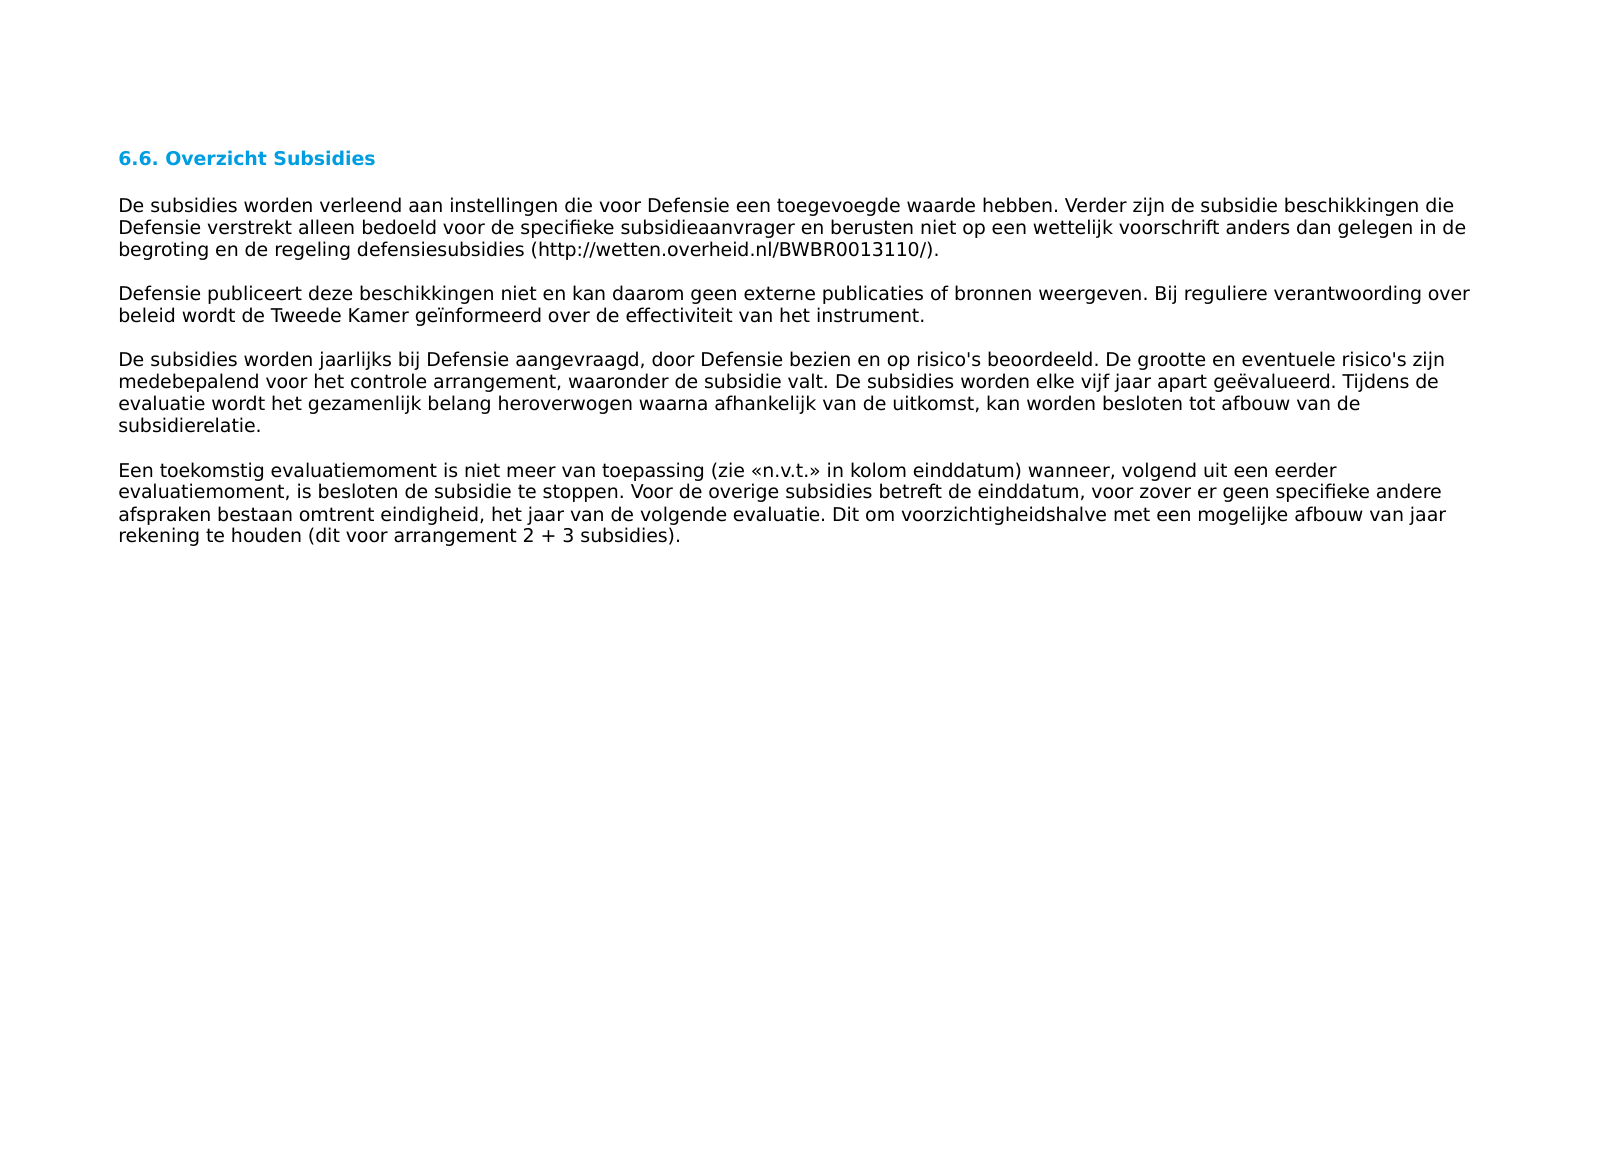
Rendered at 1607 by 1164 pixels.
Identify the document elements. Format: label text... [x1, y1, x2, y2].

text Een toekomstig evaluatiemoment is niet meer van toepassing (zie «n.v.t.» in kolom einddatum) wanneer, volgend uit een eerder evaluatiemoment, is besloten de subsidie te stoppen. Voor de overige subsidies betreft de einddatum, voor zover er geen specifieke andere afspraken bestaan omtrent eindigheid, het jaar van de volgende evaluatie. Dit om voorzichtigheidshalve met een mogelijke afbouw van jaar rekening te houden (dit voor arrangement 2 + 3 subsidies). [118, 459, 1488, 547]
text De subsidies worden verleend aan instellingen die voor Defensie een toegevoegde waarde hebben. Verder zijn de subsidie beschikkingen die Defensie verstrekt alleen bedoeld voor de specifieke subsidieaanvrager en berusten niet op een wettelijk voorschrift anders dan gelegen in de begroting en de regeling defensiesubsidies (http://wetten.overheid.nl/BWBR0013110/). [118, 195, 1488, 261]
subtitle 6.6. Overzicht Subsidies [118, 148, 1488, 170]
text De subsidies worden jaarlijks bij Defensie aangevraagd, door Defensie bezien en op risico's beoordeeld. De grootte en eventuele risico's zijn medebepalend voor het controle arrangement, waaronder de subsidie valt. De subsidies worden elke vijf jaar apart geëvalueerd. Tijdens de evaluatie wordt het gezamenlijk belang heroverwogen waarna afhankelijk van de uitkomst, kan worden besloten tot afbouw van de subsidierelatie. [118, 349, 1488, 437]
text Defensie publiceert deze beschikkingen niet en kan daarom geen externe publicaties of bronnen weergeven. Bij reguliere verantwoording over beleid wordt de Tweede Kamer geïnformeerd over de effectiviteit van het instrument. [118, 283, 1488, 327]
